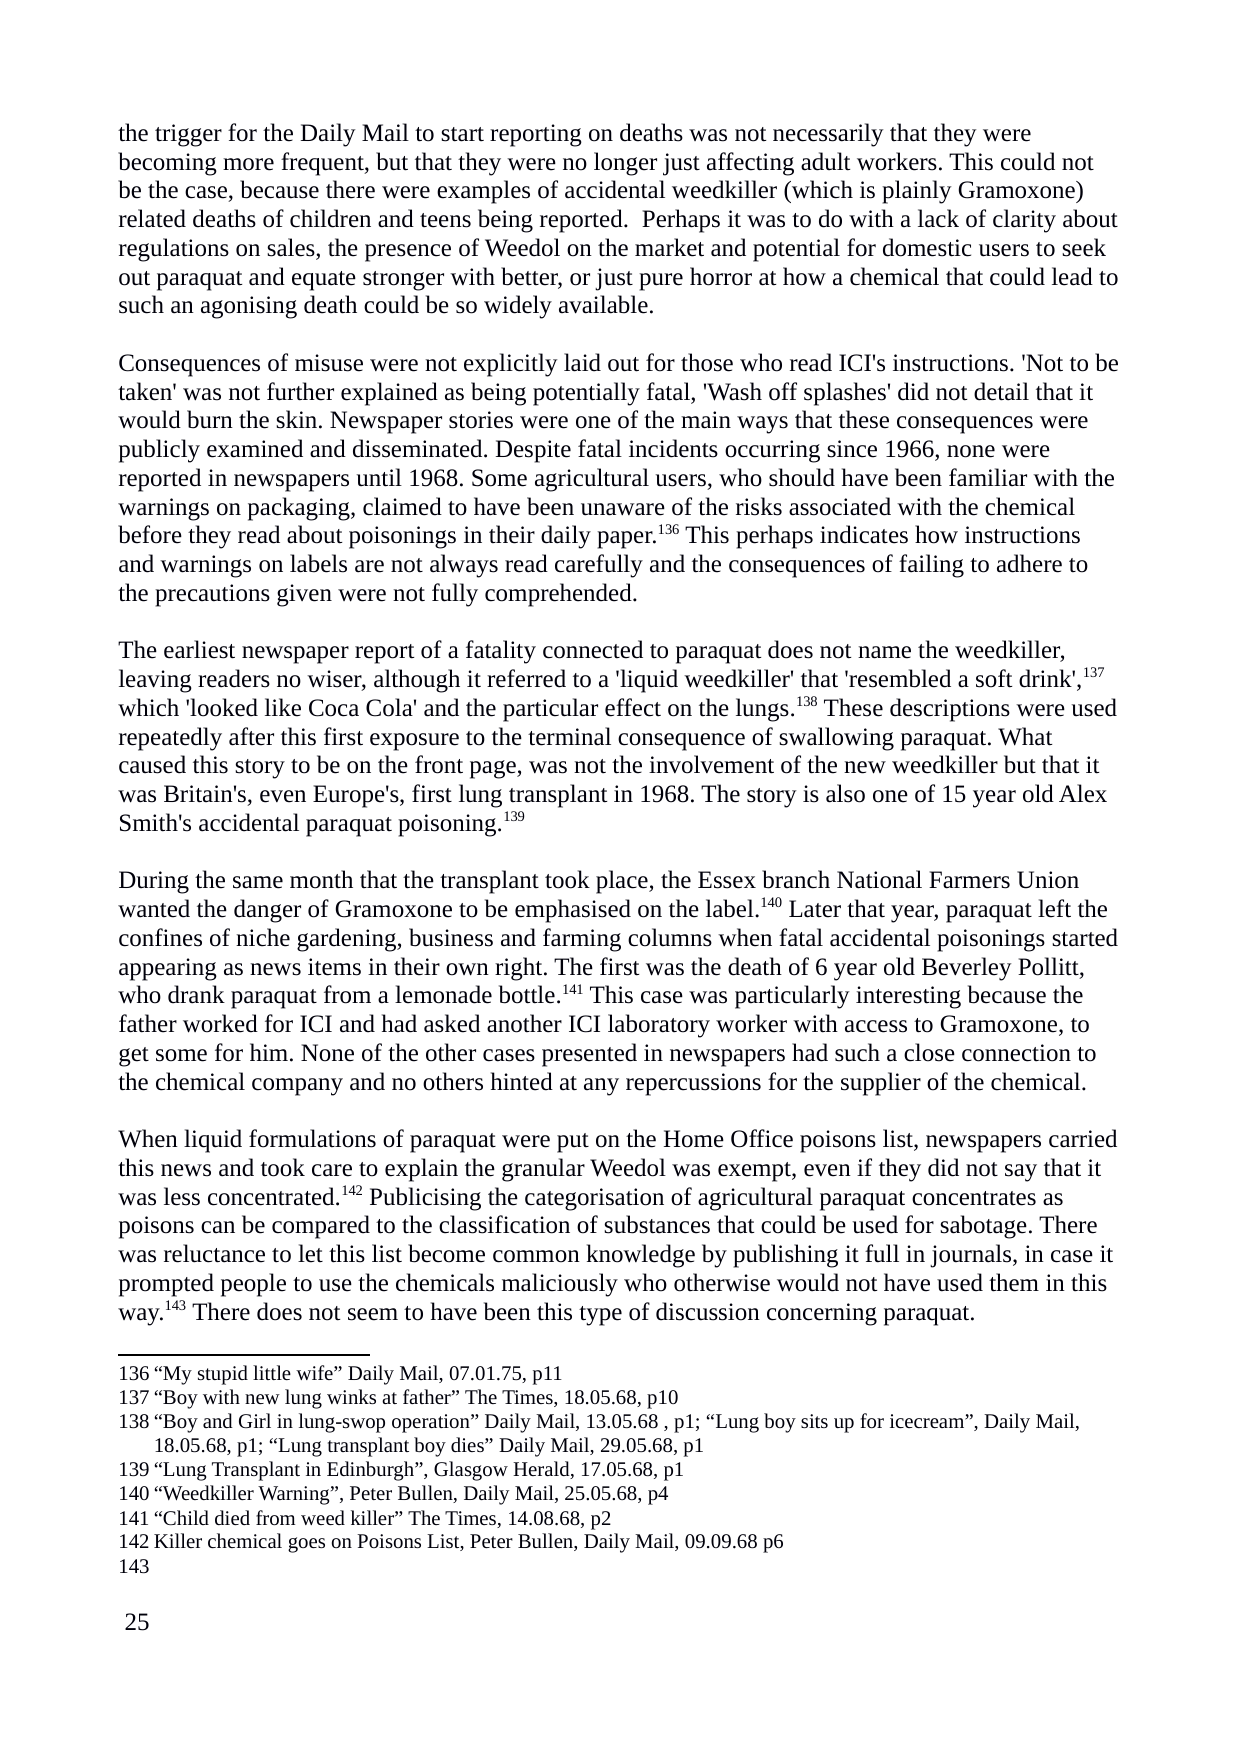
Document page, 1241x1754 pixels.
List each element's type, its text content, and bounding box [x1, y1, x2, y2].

text “Boy with new lung winks at father” The Times, 18.05.68, p10 [118, 1385, 1122, 1409]
text “My stupid little wife” Daily Mail, 07.01.75, p11 [118, 1361, 1122, 1385]
text “Lung Transplant in Edinburgh”, Glasgow Herald, 17.05.68, p1 [118, 1457, 1122, 1481]
text the trigger for the Daily Mail to start reporting on deaths was not necessarily that they were becoming more frequent, but that they were no longer just affecting adult workers. This could not be the case, because there were examples of accidental weedkiller (which is plainly Gramoxone) related deaths of children and teens being reported. Perhaps it was to do with a lack of clarity about regulations on sales, the presence of Weedol on the market and potential for domestic users to seek out paraquat and equate stronger with better, or just pure horror at how a chemical that could lead to such an agonising death could be so widely available. [118, 118, 1122, 319]
text Killer chemical goes on Poisons List, Peter Bullen, Daily Mail, 09.09.68 p6 [118, 1529, 1122, 1553]
text “Weedkiller Warning”, Peter Bullen, Daily Mail, 25.05.68, p4 [118, 1481, 1122, 1505]
text When liquid formulations of paraquat were put on the Home Office poisons list, newspapers carried this news and took care to explain the granular Weedol was exempt, even if they did not say that it was less concentrated. Publicising the categorisation of agricultural paraquat concentrates as poisons can be compared to the classification of substances that could be used for sabotage. There was reluctance to let this list become common knowledge by publishing it full in journals, in case it prompted people to use the chemicals maliciously who otherwise would not have used them in this way. There does not seem to have been this type of discussion concerning paraquat. [118, 1124, 1122, 1326]
text “Child died from weed killer” The Times, 14.08.68, p2 [118, 1505, 1122, 1529]
text During the same month that the transplant took place, the Essex branch National Farmers Union wanted the danger of Gramoxone to be emphasised on the label. Later that year, paraquat left the confines of niche gardening, business and farming columns when fatal accidental poisonings started appearing as news items in their own right. The first was the death of 6 year old Beverley Pollitt, who drank paraquat from a lemonade bottle. This case was particularly interesting because the father worked for ICI and had asked another ICI laboratory worker with access to Gramoxone, to get some for him. None of the other cases presented in newspapers had such a close connection to the chemical company and no others hinted at any repercussions for the supplier of the chemical. [118, 866, 1122, 1096]
text The earliest newspaper report of a fatality connected to paraquat does not name the weedkiller, leaving readers no wiser, although it referred to a 'liquid weedkiller' that 'resembled a soft drink', which 'looked like Coca Cola' and the particular effect on the lungs. These descriptions were used repeatedly after this first exposure to the terminal consequence of swallowing paraquat. What caused this story to be on the front page, was not the involvement of the new weedkiller but that it was Britain's, even Europe's, first lung transplant in 1968. The story is also one of 15 year old Alex Smith's accidental paraquat poisoning. [118, 636, 1122, 837]
text Consequences of misuse were not explicitly laid out for those who read ICI's instructions. 'Not to be taken' was not further explained as being potentially fatal, 'Wash off splashes' did not detail that it would burn the skin. Newspaper stories were one of the main ways that these consequences were publicly examined and disseminated. Despite fatal incidents occurring since 1966, none were reported in newspapers until 1968. Some agricultural users, who should have been familiar with the warnings on packaging, claimed to have been unaware of the risks associated with the chemical before they read about poisonings in their daily paper. This perhaps indicates how instructions and warnings on labels are not always read carefully and the consequences of failing to adhere to the precautions given were not fully comprehended. [118, 348, 1122, 607]
text “Boy and Girl in lung-swop operation” Daily Mail, 13.05.68 , p1; “Lung boy sits up for icecream”, Daily Mail, 18.05.68, p1; “Lung transplant boy dies” Daily Mail, 29.05.68, p1 [118, 1409, 1122, 1457]
